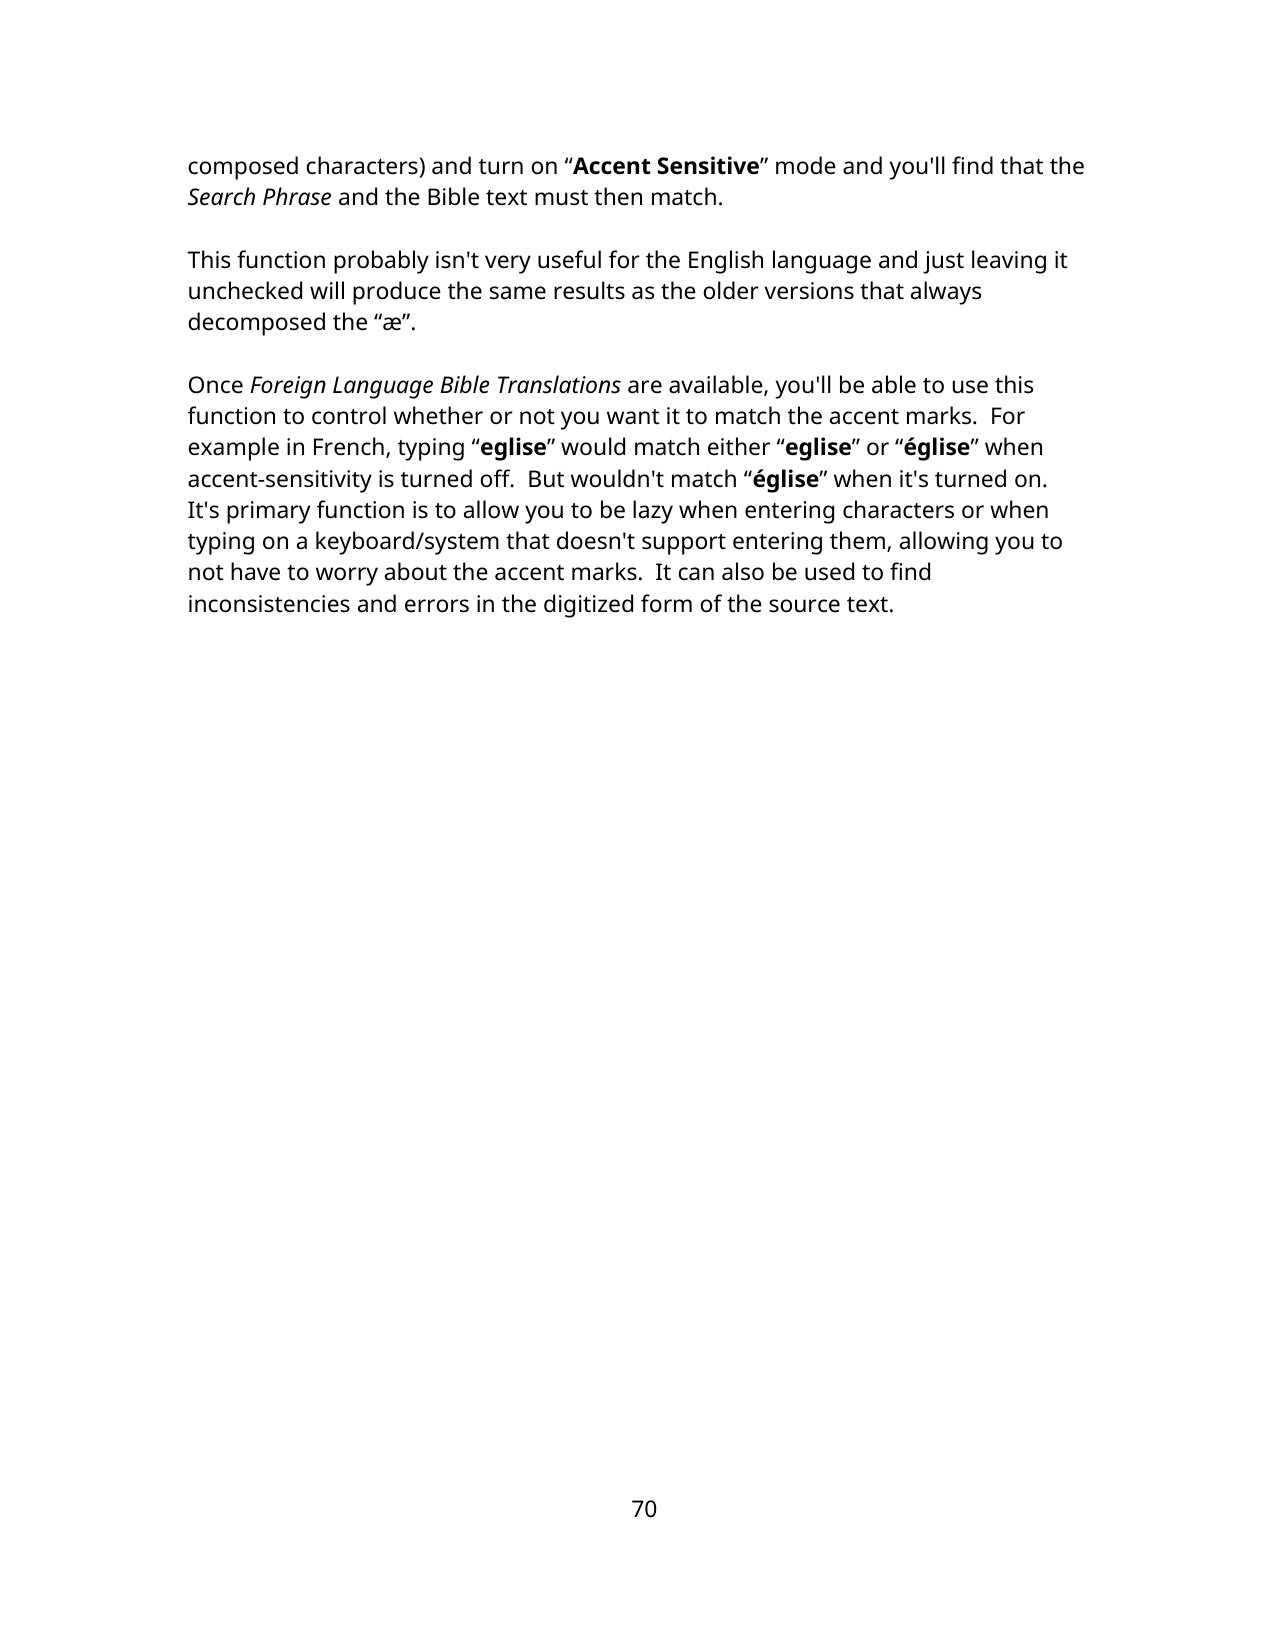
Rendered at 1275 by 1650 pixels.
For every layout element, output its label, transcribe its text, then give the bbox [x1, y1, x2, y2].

text This function probably isn't very useful for the English language and just leaving it unchecked will produce the same results as the older versions that always decomposed the “æ”. [187, 244, 1087, 337]
text composed characters) and turn on “Accent Sensitive” mode and you'll find that the Search Phrase and the Bible text must then match. [187, 150, 1087, 212]
text Once Foreign Language Bible Translations are available, you'll be able to use this function to control whether or not you want it to match the accent marks. For example in French, typing “eglise” would match either “eglise” or “église” when accent-sensitivity is turned off. But wouldn't match “église” when it's turned on. It's primary function is to allow you to be lazy when entering characters or when typing on a keyboard/system that doesn't support entering them, allowing you to not have to worry about the accent marks. It can also be used to find inconsistencies and errors in the digitized form of the source text. [187, 369, 1087, 619]
